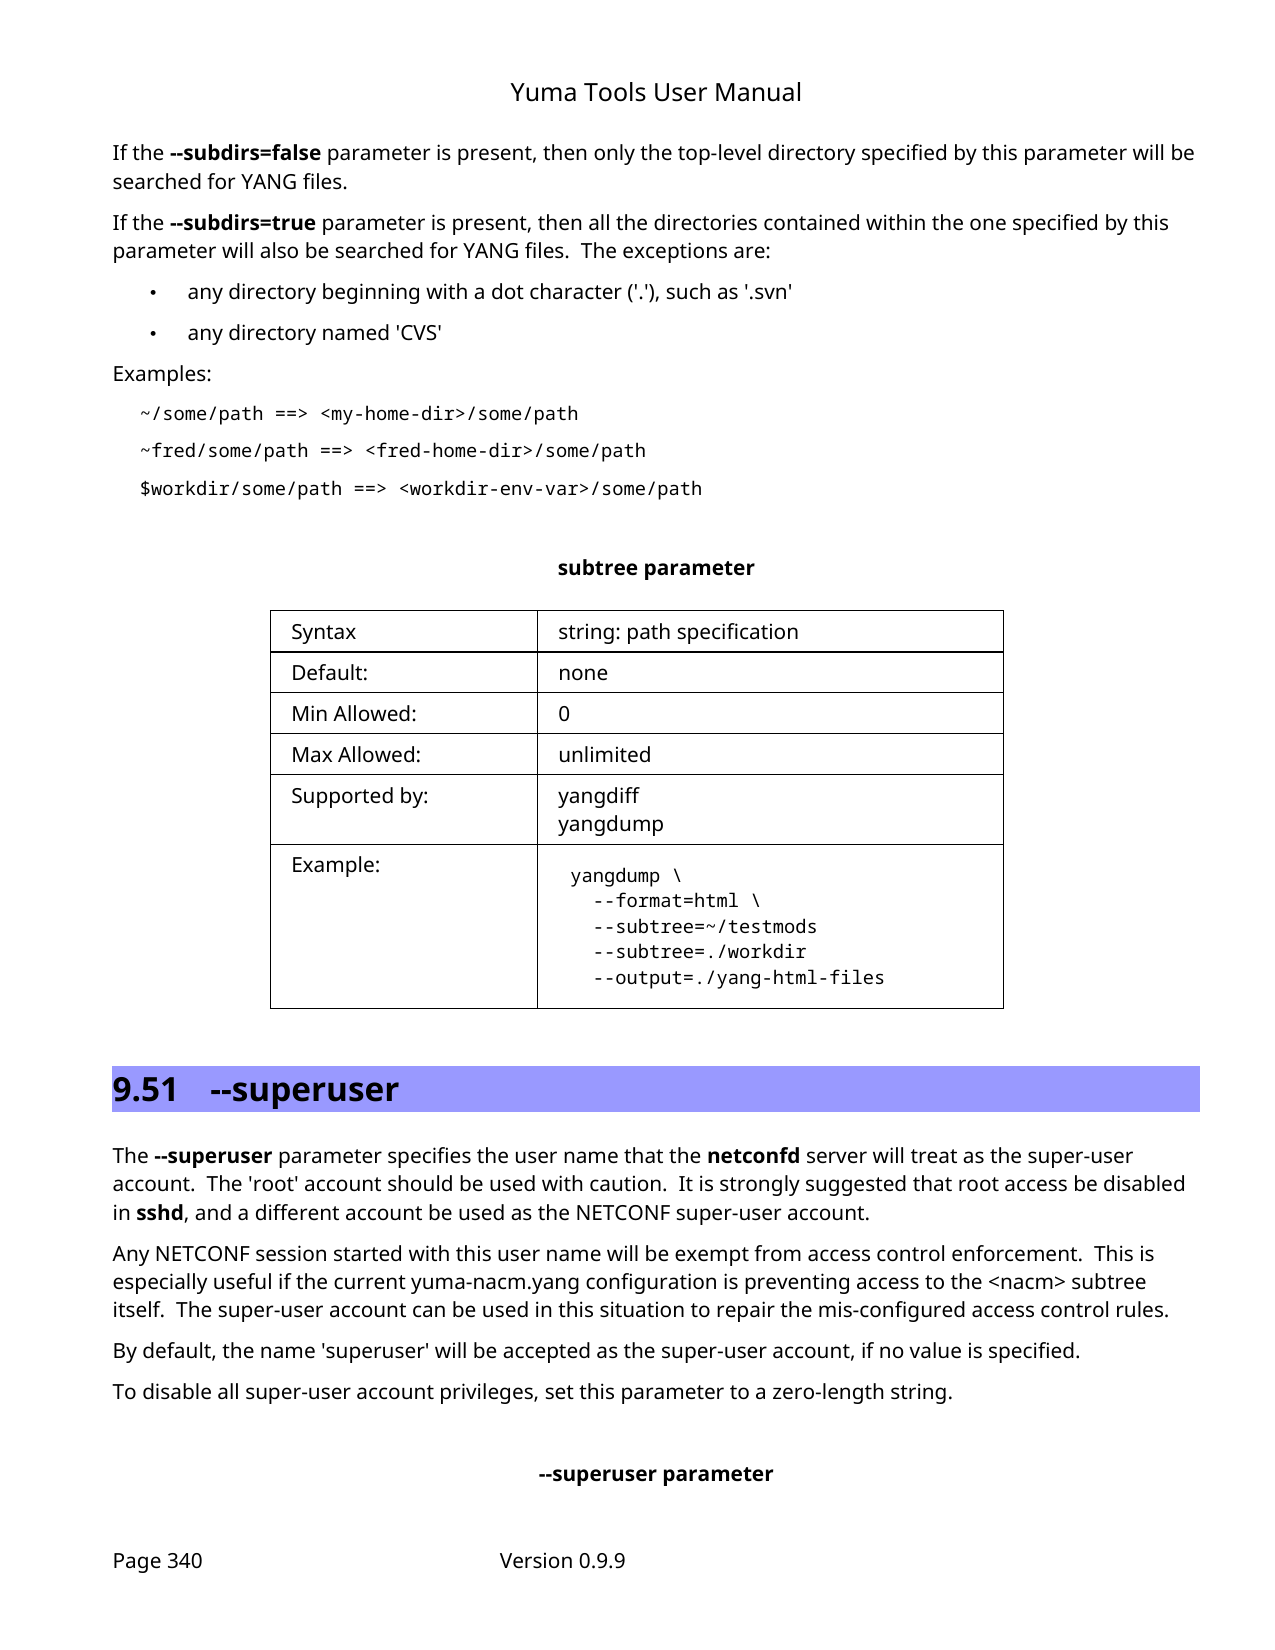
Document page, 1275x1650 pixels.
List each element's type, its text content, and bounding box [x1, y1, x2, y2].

table_header string: path specification [538, 611, 1003, 651]
text ~fred/some/path ==> <fred-home-dir>/some/path [139, 438, 1200, 463]
table_cell Supported by: [271, 775, 537, 843]
text Any NETCONF session started with this user name will be exempt from access control enforcement. This is especially useful if the current yuma-nacm.yang configuration is preventing access to the <nacm> subtree itself. The super-user account can be used in this situation to repair the mis-configured access control rules. [112, 1239, 1200, 1324]
text If the --subdirs=true parameter is present, then all the directories contained within the one specified by this parameter will also be searched for YANG files. The exceptions are: [112, 208, 1200, 265]
list any directory beginning with a dot character ('.'), such as '.svn' [150, 277, 1200, 306]
text ~/some/path ==> <my-home-dir>/some/path [139, 400, 1200, 426]
table_cell Min Allowed: [271, 693, 537, 733]
subtitle subtree parameter [127, 553, 1185, 582]
table_header Syntax [271, 611, 537, 651]
text $workdir/some/path ==> <workdir-env-var>/some/path [139, 475, 1200, 501]
text If the --subdirs=false parameter is present, then only the top-level directory specified by this parameter will be searched for YANG files. [112, 138, 1200, 195]
table_cell none [538, 653, 1003, 692]
subtitle --superuser parameter [127, 1459, 1185, 1488]
table_cell Default: [271, 653, 537, 692]
subtitle --superuser [112, 1066, 1200, 1112]
table_cell unlimited [538, 734, 1003, 774]
text Examples: [112, 359, 1200, 388]
table_cell yangdiff yangdump [538, 775, 1003, 843]
list any directory named 'CVS' [150, 318, 1200, 347]
text The --superuser parameter specifies the user name that the netconfd server will treat as the super-user account. The 'root' account should be used with caution. It is strongly suggested that root access be disabled in sshd, and a different account be used as the NETCONF super-user account. [112, 1141, 1200, 1226]
table_cell Example: [271, 845, 537, 1008]
text By default, the name 'superuser' will be accepted as the super-user account, if no value is specified. [112, 1336, 1200, 1365]
table_cell 0 [538, 693, 1003, 733]
text To disable all super-user account privileges, set this parameter to a zero-length string. [112, 1377, 1200, 1406]
table_cell Max Allowed: [271, 734, 537, 774]
table_cell yangdump \ --format=html \ --subtree=~/testmods --subtree=./workdir --output=./yang-html-files [538, 845, 1003, 1008]
